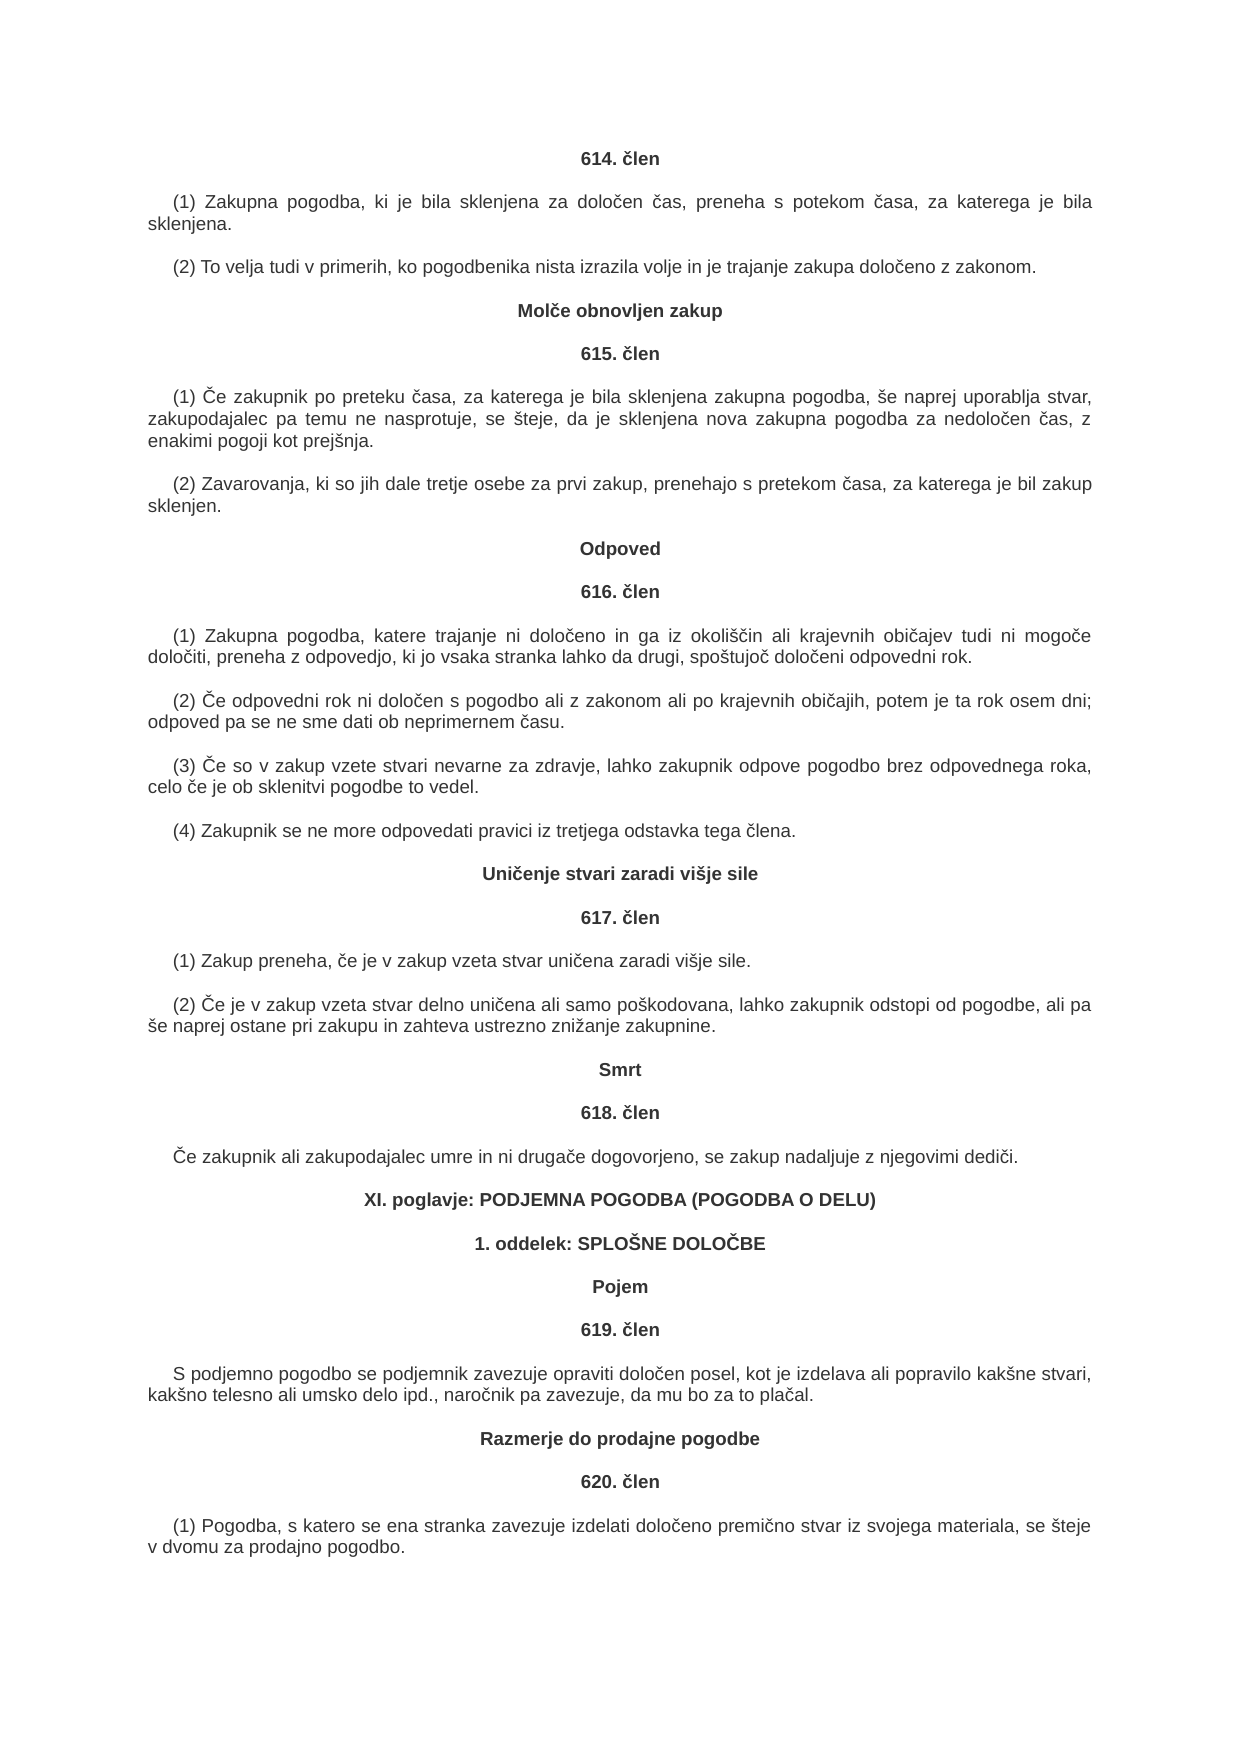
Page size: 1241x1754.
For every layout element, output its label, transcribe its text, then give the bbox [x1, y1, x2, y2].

text Pojem [148, 1276, 1093, 1297]
text 619. člen [148, 1319, 1093, 1341]
text Razmerje do prodajne pogodbe [148, 1428, 1093, 1449]
text Uničenje stvari zaradi višje sile [148, 863, 1093, 885]
text (1) Če zakupnik po preteku časa, za katerega je bila sklenjena zakupna pogodba, še naprej uporablja stvar, zakupodajalec pa temu ne nasprotuje, se šteje, da je sklenjena nova zakupna pogodba za nedoločen čas, z enakimi pogoji kot prejšnja. [148, 386, 1093, 451]
text (2) Če je v zakup vzeta stvar delno uničena ali samo poškodovana, lahko zakupnik odstopi od pogodbe, ali pa še naprej ostane pri zakupu in zahteva ustrezno znižanje zakupnine. [148, 993, 1093, 1037]
text 617. člen [148, 907, 1093, 928]
text (2) Zavarovanja, ki so jih dale tretje osebe za prvi zakup, prenehajo s pretekom časa, za katerega je bil zakup sklenjen. [148, 473, 1093, 516]
text 616. člen [148, 581, 1093, 603]
text 615. člen [148, 343, 1093, 364]
text (2) Če odpovedni rok ni določen s pogodbo ali z zakonom ali po krajevnih običajih, potem je ta rok osem dni; odpoved pa se ne sme dati ob neprimernem času. [148, 690, 1093, 733]
text S podjemno pogodbo se podjemnik zavezuje opraviti določen posel, kot je izdelava ali popravilo kakšne stvari, kakšno telesno ali umsko delo ipd., naročnik pa zavezuje, da mu bo za to plačal. [148, 1363, 1093, 1406]
text (1) Pogodba, s katero se ena stranka zavezuje izdelati določeno premično stvar iz svojega materiala, se šteje v dvomu za prodajno pogodbo. [148, 1514, 1093, 1558]
text 618. člen [148, 1102, 1093, 1123]
text (1) Zakupna pogodba, katere trajanje ni določeno in ga iz okoliščin ali krajevnih običajev tudi ni mogoče določiti, preneha z odpovedjo, ki jo vsaka stranka lahko da drugi, spoštujoč določeni odpovedni rok. [148, 625, 1093, 668]
text (2) To velja tudi v primerih, ko pogodbenika nista izrazila volje in je trajanje zakupa določeno z zakonom. [148, 256, 1093, 278]
text (3) Če so v zakup vzete stvari nevarne za zdravje, lahko zakupnik odpove pogodbo brez odpovednega roka, celo če je ob sklenitvi pogodbe to vedel. [148, 755, 1093, 798]
text Smrt [148, 1058, 1093, 1080]
text 620. člen [148, 1471, 1093, 1493]
text (4) Zakupnik se ne more odpovedati pravici iz tretjega odstavka tega člena. [148, 820, 1093, 841]
text Molče obnovljen zakup [148, 299, 1093, 321]
text 614. člen [148, 148, 1093, 169]
text XI. poglavje: PODJEMNA POGODBA (POGODBA O DELU) [148, 1189, 1093, 1210]
text 1. oddelek: SPLOŠNE DOLOČBE [148, 1232, 1093, 1254]
text Če zakupnik ali zakupodajalec umre in ni drugače dogovorjeno, se zakup nadaljuje z njegovimi dediči. [148, 1145, 1093, 1167]
text (1) Zakup preneha, če je v zakup vzeta stvar uničena zaradi višje sile. [148, 950, 1093, 972]
text (1) Zakupna pogodba, ki je bila sklenjena za določen čas, preneha s potekom časa, za katerega je bila sklenjena. [148, 191, 1093, 234]
text Odpoved [148, 538, 1093, 559]
